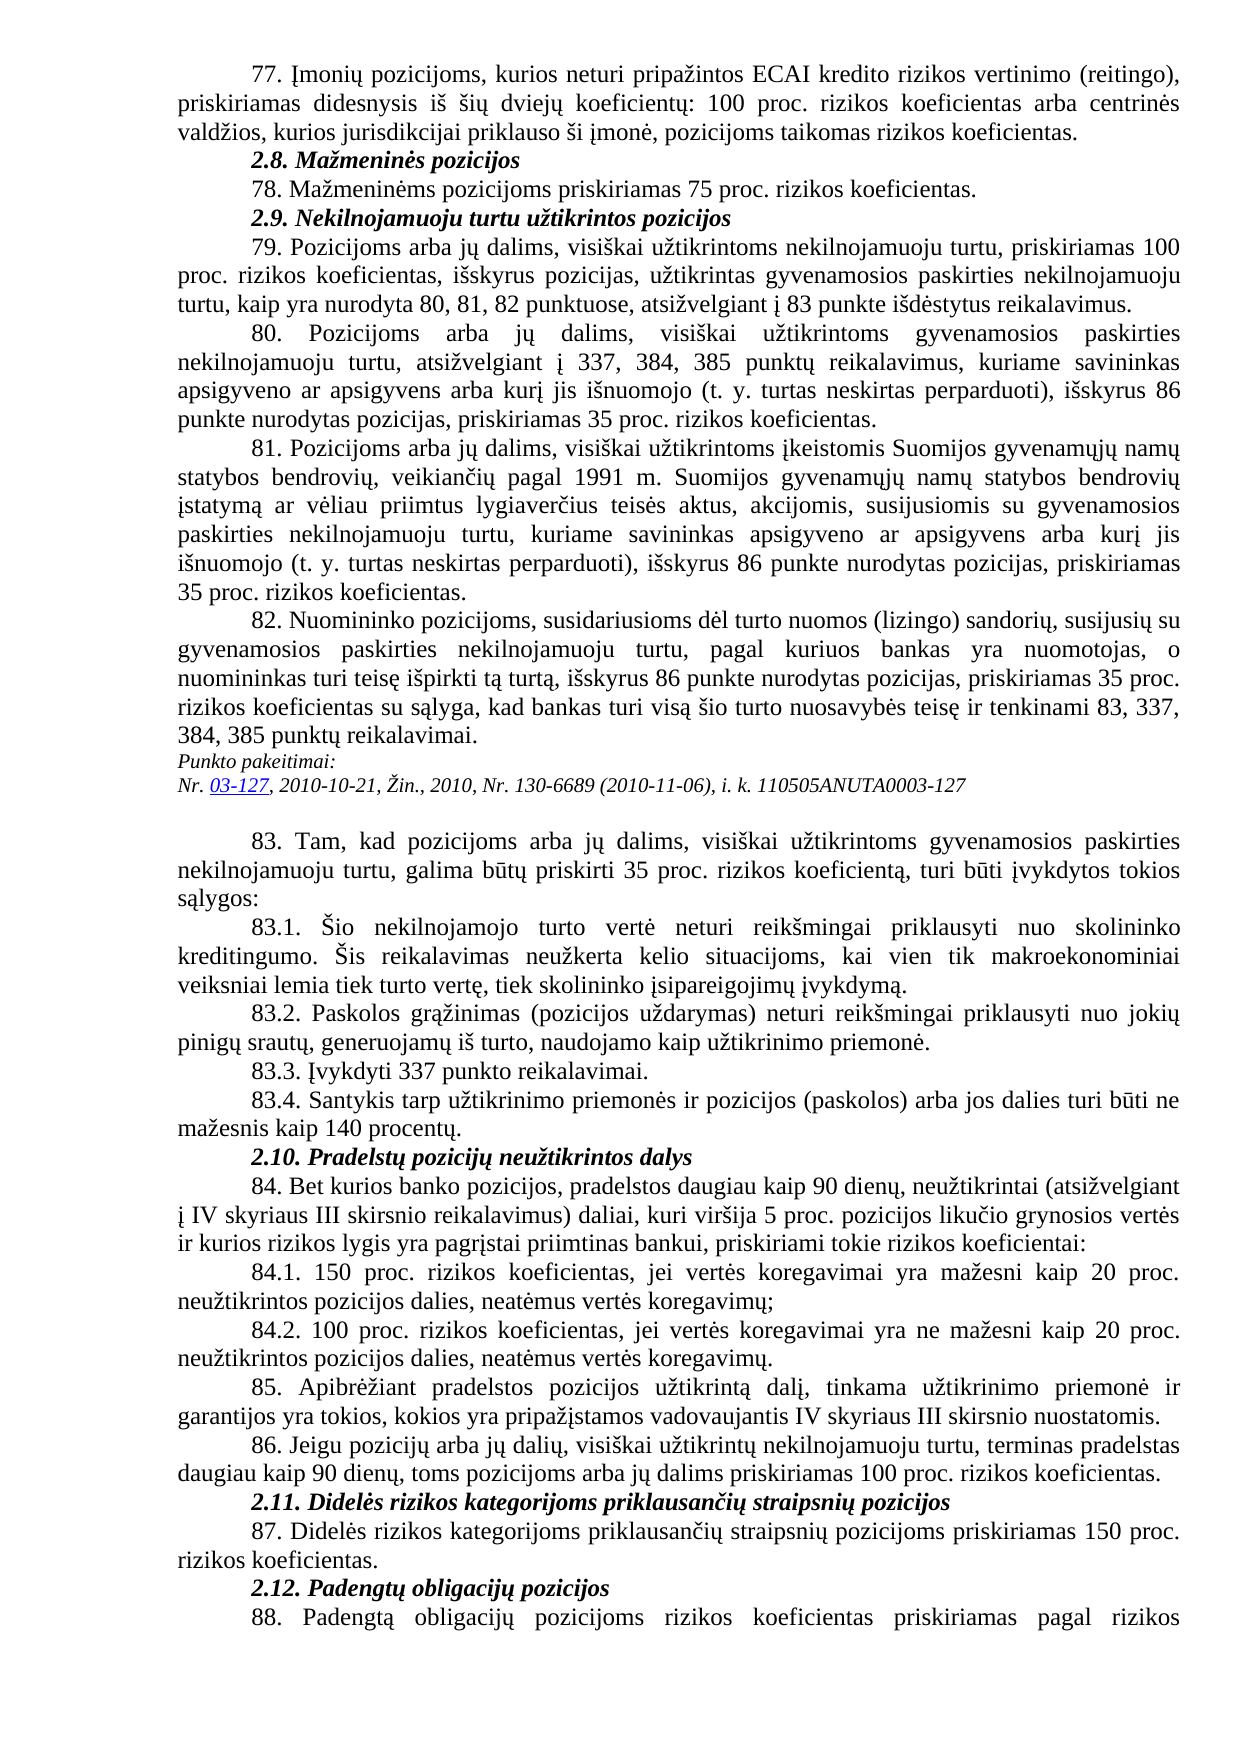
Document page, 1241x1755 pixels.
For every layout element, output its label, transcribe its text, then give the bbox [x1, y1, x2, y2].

text 80. Pozicijoms arba jų dalims, visiškai užtikrintoms gyvenamosios paskirties nekilnojamuoju turtu, atsižvelgiant į 337, 384, 385 punktų reikalavimus, kuriame savininkas apsigyveno ar apsigyvens arba kurį jis išnuomojo (t. y. turtas neskirtas perparduoti), išskyrus 86 punkte nurodytas pozicijas, priskiriamas 35 proc. rizikos koeficientas. [177, 318, 1181, 433]
text 81. Pozicijoms arba jų dalims, visiškai užtikrintoms įkeistomis Suomijos gyvenamųjų namų statybos bendrovių, veikiančių pagal 1991 m. Suomijos gyvenamųjų namų statybos bendrovių įstatymą ar vėliau priimtus lygiaverčius teisės aktus, akcijomis, susijusiomis su gyvenamosios paskirties nekilnojamuoju turtu, kuriame savininkas apsigyveno ar apsigyvens arba kurį jis išnuomojo (t. y. turtas neskirtas perparduoti), išskyrus 86 punkte nurodytas pozicijas, priskiriamas 35 proc. rizikos koeficientas. [177, 433, 1181, 605]
text 77. Įmonių pozicijoms, kurios neturi pripažintos ECAI kredito rizikos vertinimo (reitingo), priskiriamas didesnysis iš šių dviejų koeficientų: 100 proc. rizikos koeficientas arba centrinės valdžios, kurios jurisdikcijai priklauso ši įmonė, pozicijoms taikomas rizikos koeficientas. [177, 59, 1181, 145]
text Punkto pakeitimai: [177, 749, 1181, 773]
text 84. Bet kurios banko pozicijos, pradelstos daugiau kaip 90 dienų, neužtikrintai (atsižvelgiant į IV skyriaus III skirsnio reikalavimus) daliai, kuri viršija 5 proc. pozicijos likučio grynosios vertės ir kurios rizikos lygis yra pagrįstai priimtinas bankui, priskiriami tokie rizikos koeficientai: [177, 1171, 1181, 1257]
text 2.10. Pradelstų pozicijų neužtikrintos dalys [177, 1142, 1181, 1171]
text 84.2. 100 proc. rizikos koeficientas, jei vertės koregavimai yra ne mažesni kaip 20 proc. neužtikrintos pozicijos dalies, neatėmus vertės koregavimų. [177, 1315, 1181, 1372]
text 87. Didelės rizikos kategorijoms priklausančių straipsnių pozicijoms priskiriamas 150 proc. rizikos koeficientas. [177, 1516, 1181, 1573]
text 2.11. Didelės rizikos kategorijoms priklausančių straipsnių pozicijos [177, 1487, 1181, 1516]
text 82. Nuomininko pozicijoms, susidariusioms dėl turto nuomos (lizingo) sandorių, susijusių su gyvenamosios paskirties nekilnojamuoju turtu, pagal kuriuos bankas yra nuomotojas, o nuomininkas turi teisę išpirkti tą turtą, išskyrus 86 punkte nurodytas pozicijas, priskiriamas 35 proc. rizikos koeficientas su sąlyga, kad bankas turi visą šio turto nuosavybės teisę ir tenkinami 83, 337, 384, 385 punktų reikalavimai. [177, 605, 1181, 749]
text 83.2. Paskolos grąžinimas (pozicijos uždarymas) neturi reikšmingai priklausyti nuo jokių pinigų srautų, generuojamų iš turto, naudojamo kaip užtikrinimo priemonė. [177, 998, 1181, 1056]
text 85. Apibrėžiant pradelstos pozicijos užtikrintą dalį, tinkama užtikrinimo priemonė ir garantijos yra tokios, kokios yra pripažįstamos vadovaujantis IV skyriaus III skirsnio nuostatomis. [177, 1372, 1181, 1430]
text 78. Mažmeninėms pozicijoms priskiriamas 75 proc. rizikos koeficientas. [177, 174, 1181, 203]
text 83.4. Santykis tarp užtikrinimo priemonės ir pozicijos (paskolos) arba jos dalies turi būti ne mažesnis kaip 140 procentų. [177, 1085, 1181, 1142]
text 84.1. 150 proc. rizikos koeficientas, jei vertės koregavimai yra mažesni kaip 20 proc. neužtikrintos pozicijos dalies, neatėmus vertės koregavimų; [177, 1257, 1181, 1315]
text 83.3. Įvykdyti 337 punkto reikalavimai. [177, 1056, 1181, 1085]
text 2.9. Nekilnojamuoju turtu užtikrintos pozicijos [177, 203, 1181, 232]
text 2.12. Padengtų obligacijų pozicijos [177, 1573, 1181, 1602]
text 79. Pozicijoms arba jų dalims, visiškai užtikrintoms nekilnojamuoju turtu, priskiriamas 100 proc. rizikos koeficientas, išskyrus pozicijas, užtikrintas gyvenamosios paskirties nekilnojamuoju turtu, kaip yra nurodyta 80, 81, 82 punktuose, atsižvelgiant į 83 punkte išdėstytus reikalavimus. [177, 232, 1181, 318]
text 88. Padengtą obligacijų pozicijoms rizikos koeficientas priskiriamas pagal rizikos [177, 1602, 1181, 1631]
text 2.8. Mažmeninės pozicijos [177, 145, 1181, 174]
text 86. Jeigu pozicijų arba jų dalių, visiškai užtikrintų nekilnojamuoju turtu, terminas pradelstas daugiau kaip 90 dienų, toms pozicijoms arba jų dalims priskiriamas 100 proc. rizikos koeficientas. [177, 1430, 1181, 1487]
text 83. Tam, kad pozicijoms arba jų dalims, visiškai užtikrintoms gyvenamosios paskirties nekilnojamuoju turtu, galima būtų priskirti 35 proc. rizikos koeficientą, turi būti įvykdytos tokios sąlygos: [177, 826, 1181, 912]
text 83.1. Šio nekilnojamojo turto vertė neturi reikšmingai priklausyti nuo skolininko kreditingumo. Šis reikalavimas neužkerta kelio situacijoms, kai vien tik makroekonominiai veiksniai lemia tiek turto vertę, tiek skolininko įsipareigojimų įvykdymą. [177, 912, 1181, 998]
text Nr. 03-127, 2010-10-21, Žin., 2010, Nr. 130-6689 (2010-11-06), i. k. 110505ANUTA0003-127 [177, 773, 1181, 797]
